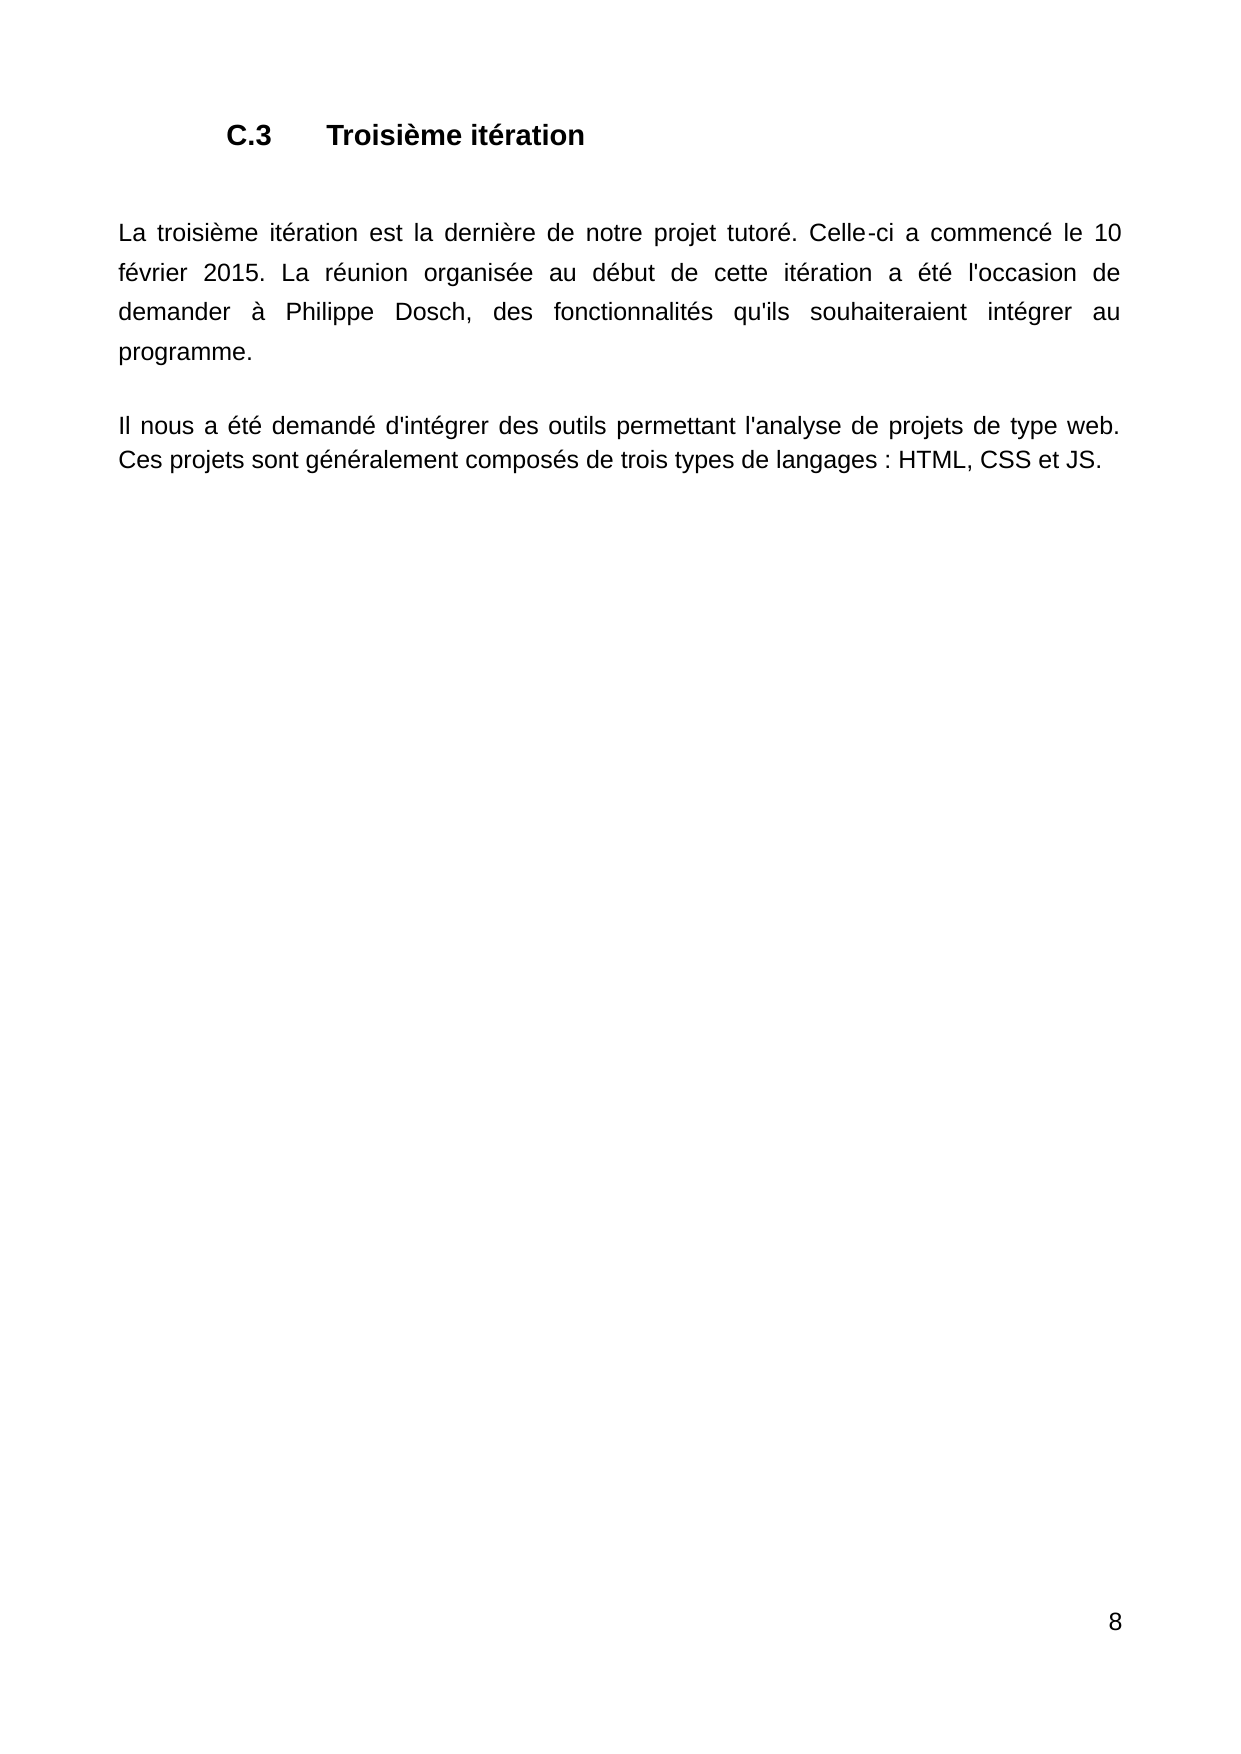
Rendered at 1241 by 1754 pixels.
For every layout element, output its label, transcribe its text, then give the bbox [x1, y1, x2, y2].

subtitle Troisième itération [178, 118, 1122, 152]
text Il nous a été demandé d'intégrer des outils permettant l'analyse de projets de type web. Ces projets sont généralement composés de trois types de langages : HTML, CSS et JS. [118, 377, 1122, 474]
text La troisième itération est la dernière de notre projet tutoré. Celle­-ci a commencé le 10 février 2015. La réunion organisée au début de cette itération a été l'occasion de demander à Philippe Dosch, des fonctionnalités qu'ils souhaiteraient intégrer au programme. [118, 218, 1122, 366]
